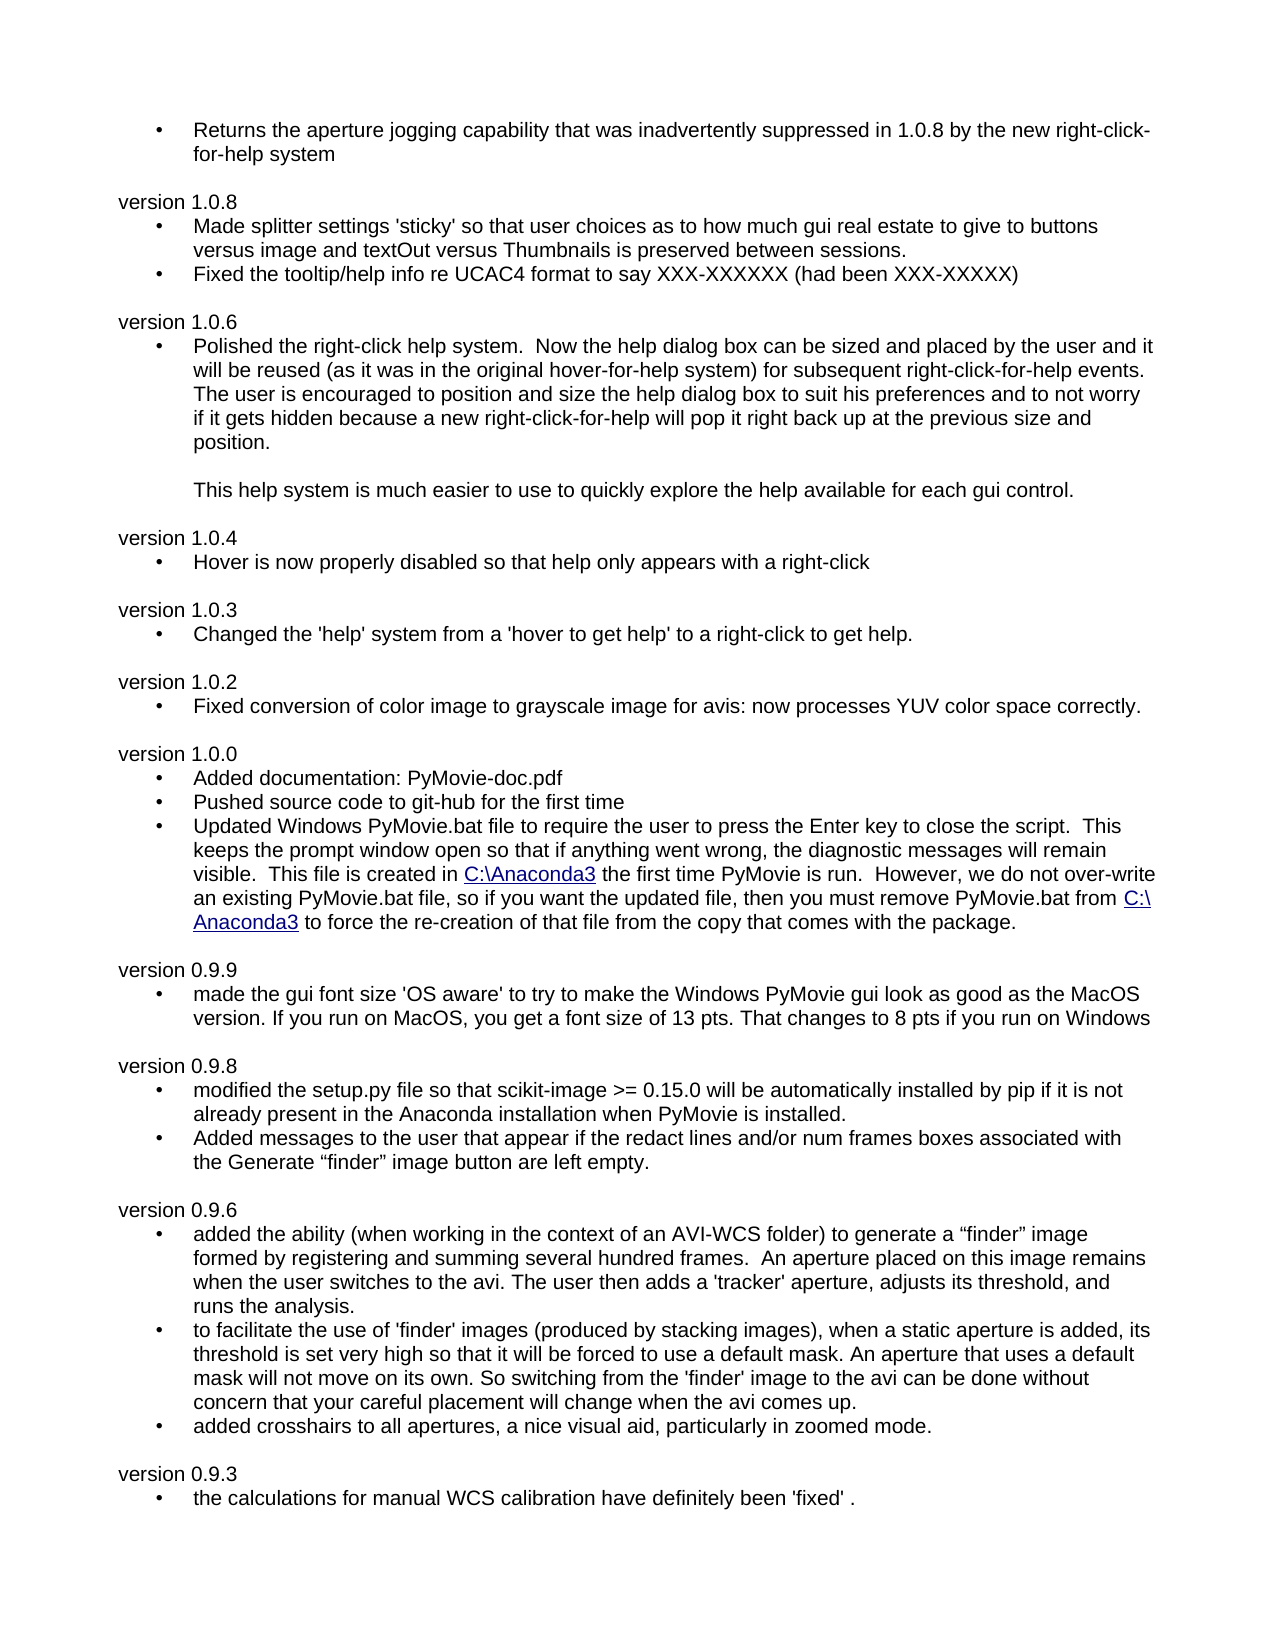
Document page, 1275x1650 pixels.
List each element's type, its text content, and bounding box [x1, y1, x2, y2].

text version 0.9.8 [118, 1054, 1157, 1078]
list Added messages to the user that appear if the redact lines and/or num frames boxes associated with the Generate “finder” image button are left empty. [156, 1126, 1157, 1198]
text version 1.0.3 [118, 598, 1157, 622]
list Polished the right-click help system. Now the help dialog box can be sized and placed by the user and it will be reused (as it was in the original hover-for-help system) for subsequent right-click-for-help events. The user is encouraged to position and size the help dialog box to suit his preferences and to not worry if it gets hidden because a new right-click-for-help will pop it right back up at the previous size and position. This help system is much easier to use to quickly explore the help available for each gui control. [156, 334, 1157, 502]
list the calculations for manual WCS calibration have definitely been 'fixed' . [156, 1485, 1157, 1509]
list Made splitter settings 'sticky' so that user choices as to how much gui real estate to give to buttons versus image and textOut versus Thumbnails is preserved between sessions. [156, 214, 1157, 262]
text version 0.9.6 [118, 1198, 1157, 1222]
text version 0.9.9 [118, 958, 1157, 982]
text version 1.0.8 [118, 190, 1157, 214]
text version 1.0.0 [118, 742, 1157, 766]
text version 0.9.3 [118, 1461, 1157, 1485]
list to facilitate the use of 'finder' images (produced by stacking images), when a static aperture is added, its threshold is set very high so that it will be forced to use a default mask. An aperture that uses a default mask will not move on its own. So switching from the 'finder' image to the avi can be done without concern that your careful placement will change when the avi comes up. [156, 1317, 1157, 1413]
list Fixed the tooltip/help info re UCAC4 format to say XXX-XXXXXX (had been XXX-XXXXX) [156, 262, 1157, 310]
list modified the setup.py file so that scikit-image >= 0.15.0 will be automatically installed by pip if it is not already present in the Anaconda installation when PyMovie is installed. [156, 1078, 1157, 1126]
list Fixed conversion of color image to grayscale image for avis: now processes YUV color space correctly. [156, 694, 1157, 718]
text version 1.0.4 [118, 526, 1157, 550]
list Updated Windows PyMovie.bat file to require the user to press the Enter key to close the script. This keeps the prompt window open so that if anything went wrong, the diagnostic messages will remain visible. This file is created in C:\Anaconda3 the first time PyMovie is run. However, we do not over-write an existing PyMovie.bat file, so if you want the updated file, then you must remove PyMovie.bat from C:\Anaconda3 to force the re-creation of that file from the copy that comes with the package. [156, 814, 1157, 958]
list Changed the 'help' system from a 'hover to get help' to a right-click to get help. [156, 622, 1157, 670]
list Hover is now properly disabled so that help only appears with a right-click [156, 550, 1157, 598]
text version 1.0.6 [118, 310, 1157, 334]
text version 1.0.2 [118, 670, 1157, 694]
list Pushed source code to git-hub for the first time [156, 790, 1157, 814]
list added crosshairs to all apertures, a nice visual aid, particularly in zoomed mode. [156, 1413, 1157, 1461]
list Added documentation: PyMovie-doc.pdf [156, 766, 1157, 790]
list made the gui font size 'OS aware' to try to make the Windows PyMovie gui look as good as the MacOS version. If you run on MacOS, you get a font size of 13 pts. That changes to 8 pts if you run on Windows [156, 982, 1157, 1054]
list added the ability (when working in the context of an AVI-WCS folder) to generate a “finder” image formed by registering and summing several hundred frames. An aperture placed on this image remains when the user switches to the avi. The user then adds a 'tracker' aperture, adjusts its threshold, and runs the analysis. [156, 1222, 1157, 1317]
list Returns the aperture jogging capability that was inadvertently suppressed in 1.0.8 by the new right-click-for-help system [156, 118, 1157, 190]
